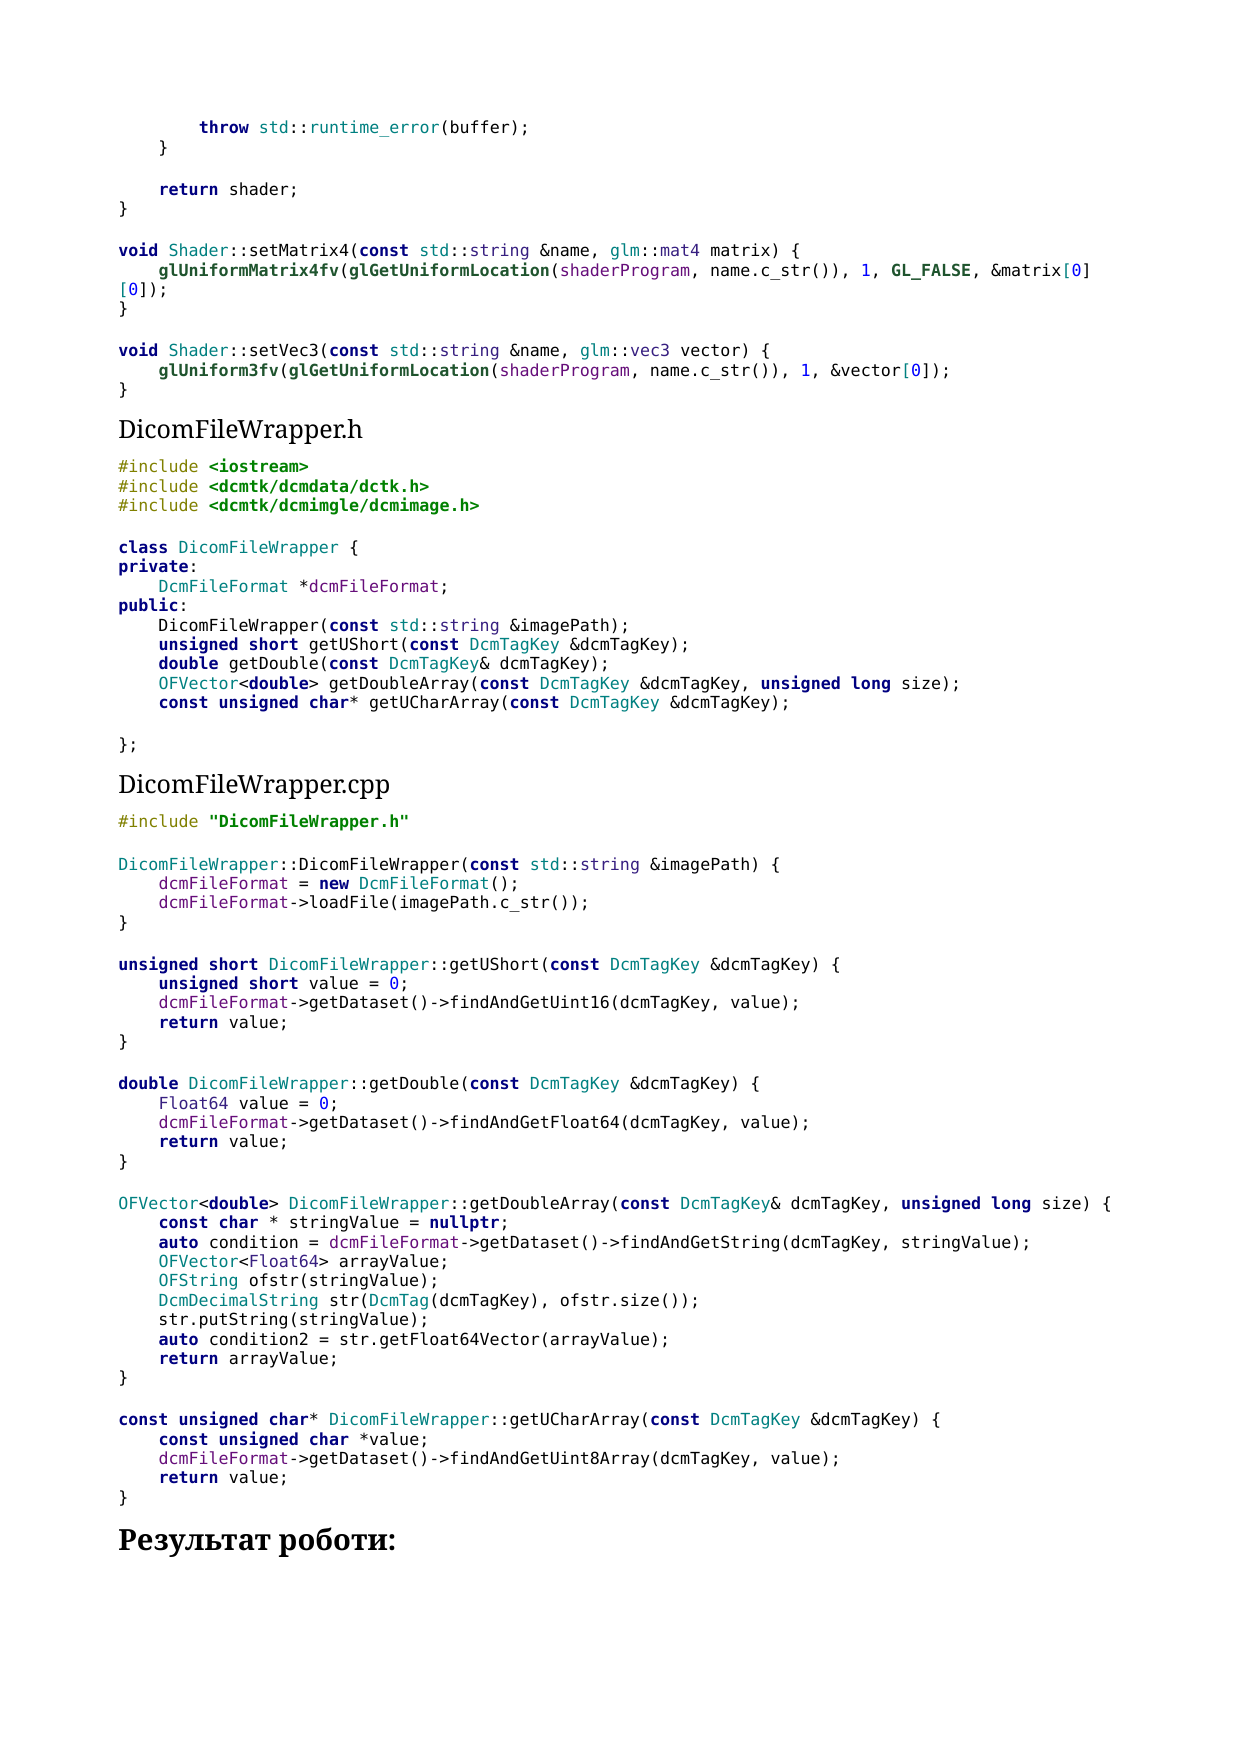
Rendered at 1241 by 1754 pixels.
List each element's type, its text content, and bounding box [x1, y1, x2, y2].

text #include <iostream> #include <dcmtk/dcmdata/dctk.h> #include <dcmtk/dcmimgle/dcmimage.h> class DicomFileWrapper { private: DcmFileFormat *dcmFileFormat; public: DicomFileWrapper(const std::string &imagePath); unsigned short getUShort(const DcmTagKey &dcmTagKey); double getDouble(const DcmTagKey& dcmTagKey); OFVector<double> getDoubleArray(const DcmTagKey &dcmTagKey, unsigned long size); const unsigned char* getUCharArray(const DcmTagKey &dcmTagKey); }; [118, 457, 1122, 754]
text throw std::runtime_error(buffer); } return shader; } void Shader::setMatrix4(const std::string &name, glm::mat4 matrix) { glUniformMatrix4fv(glGetUniformLocation(shaderProgram, name.c_str()), 1, GL_FALSE, &matrix[0][0]); } void Shader::setVec3(const std::string &name, glm::vec3 vector) { glUniform3fv(glGetUniformLocation(shaderProgram, name.c_str()), 1, &vector[0]); } [118, 118, 1122, 399]
text Результат роботи: [118, 1519, 1122, 1559]
text #include "DicomFileWrapper.h" DicomFileWrapper::DicomFileWrapper(const std::string &imagePath) { dcmFileFormat = new DcmFileFormat(); dcmFileFormat->loadFile(imagePath.c_str()); } unsigned short DicomFileWrapper::getUShort(const DcmTagKey &dcmTagKey) { unsigned short value = 0; dcmFileFormat->getDataset()->findAndGetUint16(dcmTagKey, value); return value; } double DicomFileWrapper::getDouble(const DcmTagKey &dcmTagKey) { Float64 value = 0; dcmFileFormat->getDataset()->findAndGetFloat64(dcmTagKey, value); return value; } OFVector<double> DicomFileWrapper::getDoubleArray(const DcmTagKey& dcmTagKey, unsigned long size) { const char * stringValue = nullptr; auto condition = dcmFileFormat->getDataset()->findAndGetString(dcmTagKey, stringValue); OFVector<Float64> arrayValue; OFString ofstr(stringValue); DcmDecimalString str(DcmTag(dcmTagKey), ofstr.size()); str.putString(stringValue); auto condition2 = str.getFloat64Vector(arrayValue); return arrayValue; } const unsigned char* DicomFileWrapper::getUCharArray(const DcmTagKey &dcmTagKey) { const unsigned char *value; dcmFileFormat->getDataset()->findAndGetUint8Array(dcmTagKey, value); return value; } [118, 812, 1122, 1507]
text DicomFileWrapper.cpp [118, 766, 1122, 800]
text DicomFileWrapper.h [118, 411, 1122, 445]
